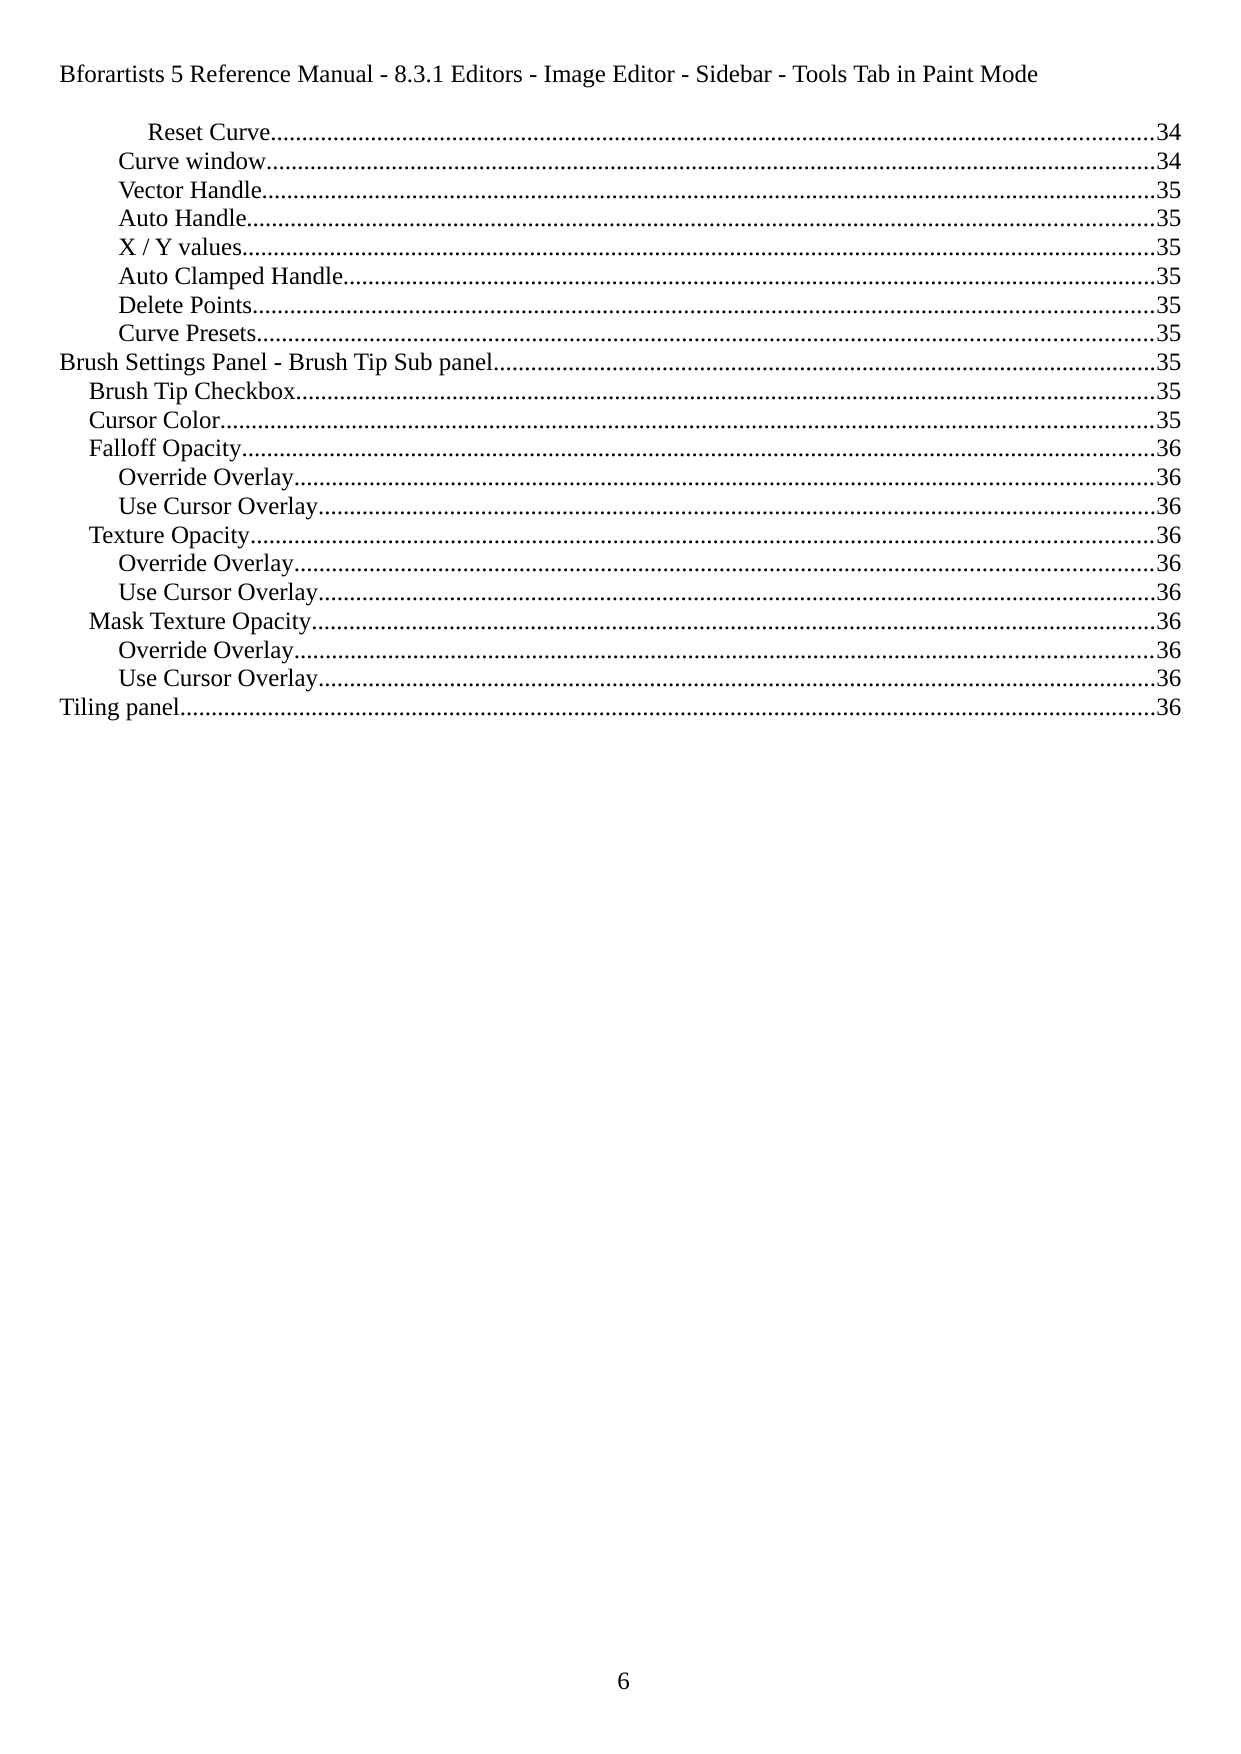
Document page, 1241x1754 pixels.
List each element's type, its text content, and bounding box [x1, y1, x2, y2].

text Override Overlay 36 [118, 635, 1181, 663]
text Use Cursor Overlay 36 [118, 577, 1181, 606]
text Curve window 34 [118, 146, 1181, 175]
text Mask Texture Opacity 36 [88, 606, 1181, 635]
text Cursor Color 35 [88, 405, 1181, 433]
text Auto Handle 35 [118, 203, 1181, 232]
text Brush Tip Checkbox 35 [88, 376, 1181, 405]
text Reset Curve 34 [147, 117, 1181, 146]
text Texture Opacity 36 [88, 520, 1181, 548]
text Override Overlay 36 [118, 548, 1181, 577]
text X / Y values 35 [118, 232, 1181, 261]
text Brush Settings Panel - Brush Tip Sub panel 35 [59, 347, 1181, 376]
text Curve Presets 35 [118, 318, 1181, 347]
text Delete Points 35 [118, 290, 1181, 318]
text Override Overlay 36 [118, 462, 1181, 491]
text Vector Handle 35 [118, 175, 1181, 203]
text Use Cursor Overlay 36 [118, 663, 1181, 692]
text Use Cursor Overlay 36 [118, 491, 1181, 520]
text Tiling panel 36 [59, 692, 1181, 721]
text Auto Clamped Handle 35 [118, 261, 1181, 290]
text Falloff Opacity 36 [88, 433, 1181, 462]
